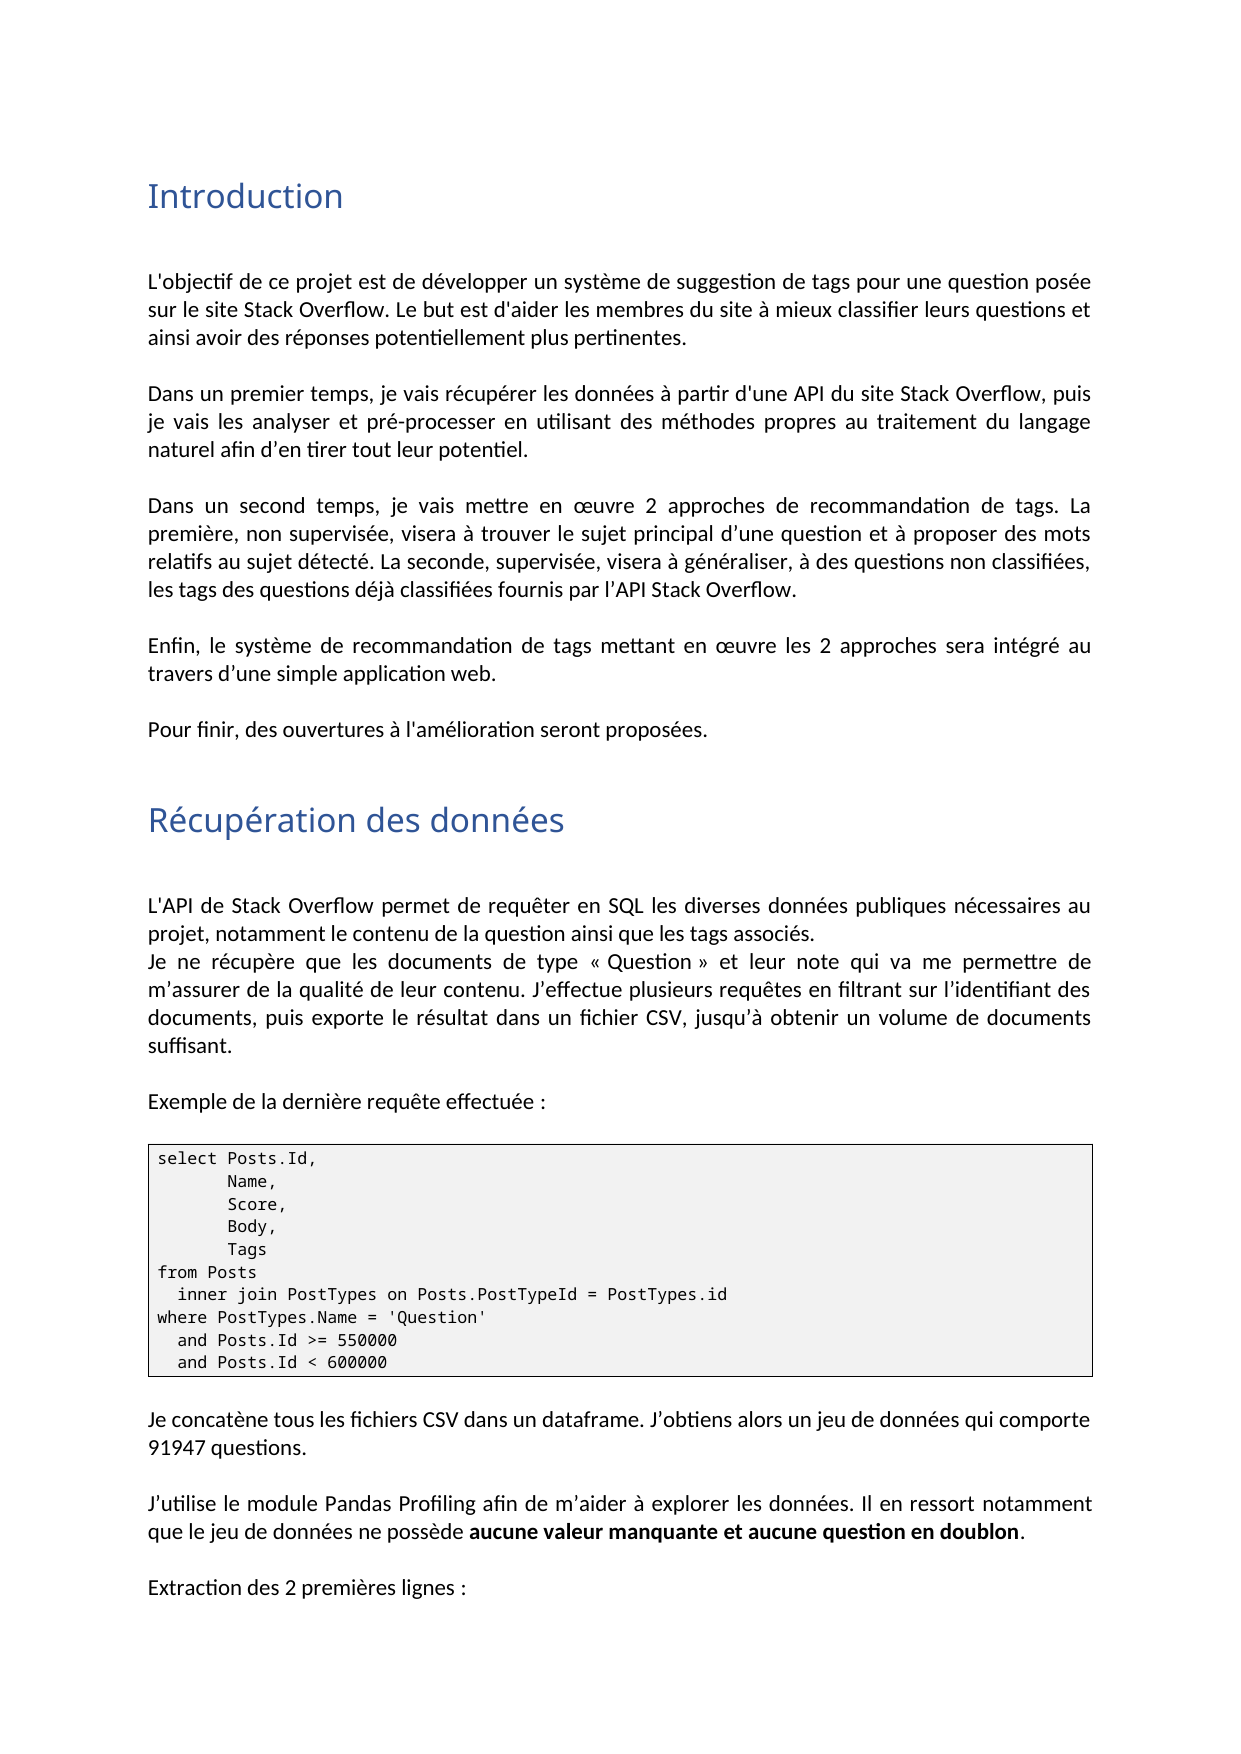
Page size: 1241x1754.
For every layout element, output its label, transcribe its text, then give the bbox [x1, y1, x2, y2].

text Extraction des 2 premières lignes : [148, 1573, 1093, 1601]
text where PostTypes.Name = 'Question' [149, 1302, 1092, 1325]
text Name, [149, 1166, 1092, 1189]
text Je concatène tous les fichiers CSV dans un dataframe. J’obtiens alors un jeu de données qui comporte 91947 questions. [148, 1405, 1093, 1461]
text and Posts.Id < 600000 [149, 1348, 1092, 1376]
text Dans un second temps, je vais mettre en œuvre 2 approches de recommandation de tags. La première, non supervisée, visera à trouver le sujet principal d’une question et à proposer des mots relatifs au sujet détecté. La seconde, supervisée, visera à généraliser, à des questions non classifiées, les tags des questions déjà classifiées fournis par l’API Stack Overflow. [148, 491, 1093, 603]
text inner join PostTypes on Posts.PostTypeId = PostTypes.id [149, 1280, 1092, 1302]
text L'API de Stack Overflow permet de requêter en SQL les diverses données publiques nécessaires au projet, notamment le contenu de la question ainsi que les tags associés. [148, 891, 1093, 947]
text Tags [149, 1234, 1092, 1257]
text and Posts.Id >= 550000 [149, 1325, 1092, 1348]
text Pour finir, des ouvertures à l'amélioration seront proposées. [148, 715, 1093, 743]
text select Posts.Id, [149, 1145, 1092, 1166]
text Je ne récupère que les documents de type « Question » et leur note qui va me permettre de m’assurer de la qualité de leur contenu. J’effectue plusieurs requêtes en filtrant sur l’identifiant des documents, puis exporte le résultat dans un fichier CSV, jusqu’à obtenir un volume de documents suffisant. [148, 947, 1093, 1059]
text Score, [149, 1189, 1092, 1212]
text Body, [149, 1212, 1092, 1234]
text Dans un premier temps, je vais récupérer les données à partir d'une API du site Stack Overflow, puis je vais les analyser et pré-processer en utilisant des méthodes propres au traitement du langage naturel afin d’en tirer tout leur potentiel. [148, 379, 1093, 463]
text Enfin, le système de recommandation de tags mettant en œuvre les 2 approches sera intégré au travers d’une simple application web. [148, 631, 1093, 687]
text J’utilise le module Pandas Profiling afin de m’aider à explorer les données. Il en ressort notamment que le jeu de données ne possède aucune valeur manquante et aucune question en doublon. [148, 1489, 1093, 1545]
text Exemple de la dernière requête effectuée : [148, 1087, 1093, 1115]
subtitle Introduction [148, 173, 1093, 218]
text L'objectif de ce projet est de développer un système de suggestion de tags pour une question posée sur le site Stack Overflow. Le but est d'aider les membres du site à mieux classifier leurs questions et ainsi avoir des réponses potentiellement plus pertinentes. [148, 267, 1093, 351]
text from Posts [149, 1257, 1092, 1280]
subtitle Récupération des données [148, 796, 1093, 842]
